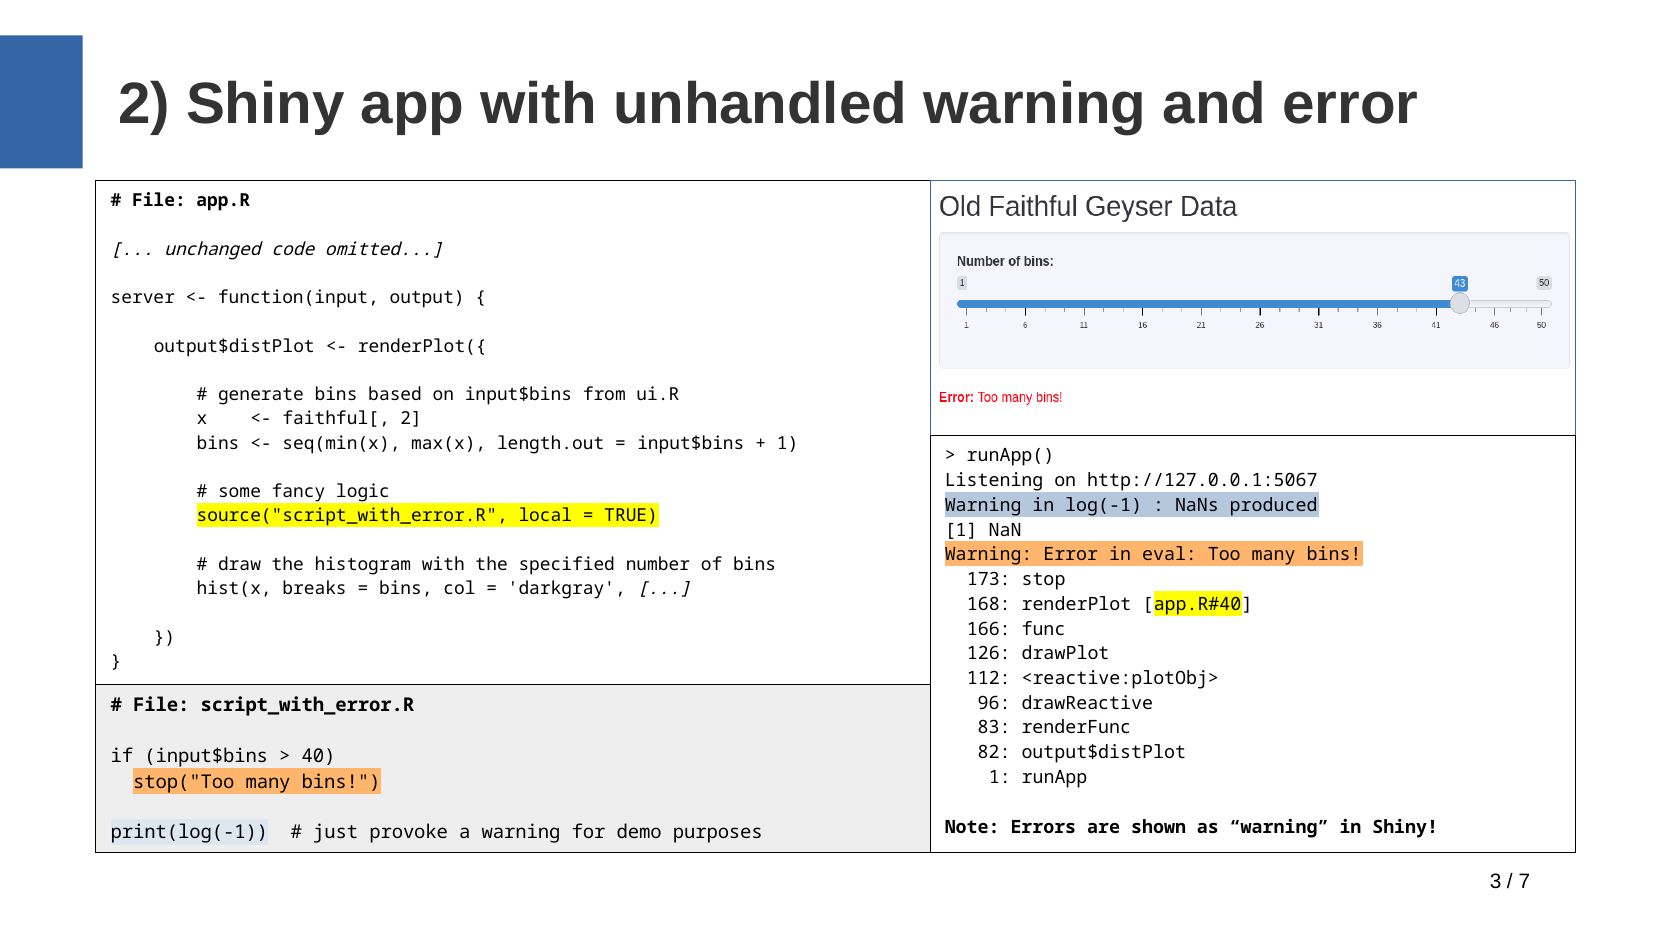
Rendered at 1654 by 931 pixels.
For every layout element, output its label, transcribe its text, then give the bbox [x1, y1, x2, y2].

text_box # File: script_with_error.R if (input$bins > 40) stop("Too many bins!") print(log(-1)) # just provoke a warning for demo purposes [95, 684, 931, 853]
picture [930, 179, 1576, 435]
text_box # File: app.R [... unchanged code omitted...] server <- function(input, output) { output$distPlot <- renderPlot({ # generate bins based on input$bins from ui.R x <- faithful[, 2] bins <- seq(min(x), max(x), length.out = input$bins + 1) # some fancy logic source("script_with_error.R", local = TRUE) # draw the histogram with the specified number of bins hist(x, breaks = bins, col = 'darkgray', [...] }) } [95, 180, 930, 684]
title 2) Shiny app with unhandled warning and error [118, 37, 1571, 169]
text_box > runApp() Listening on http://127.0.0.1:5067 Warning in log(-1) : NaNs produced [1] NaN Warning: Error in eval: Too many bins! 173: stop 168: renderPlot [app.R#40] 166: func 126: drawPlot 112: <reactive:plotObj> 96: drawReactive 83: renderFunc 82: output$distPlot 1: runApp Note: Errors are shown as “warning” in Shiny! [930, 435, 1576, 853]
